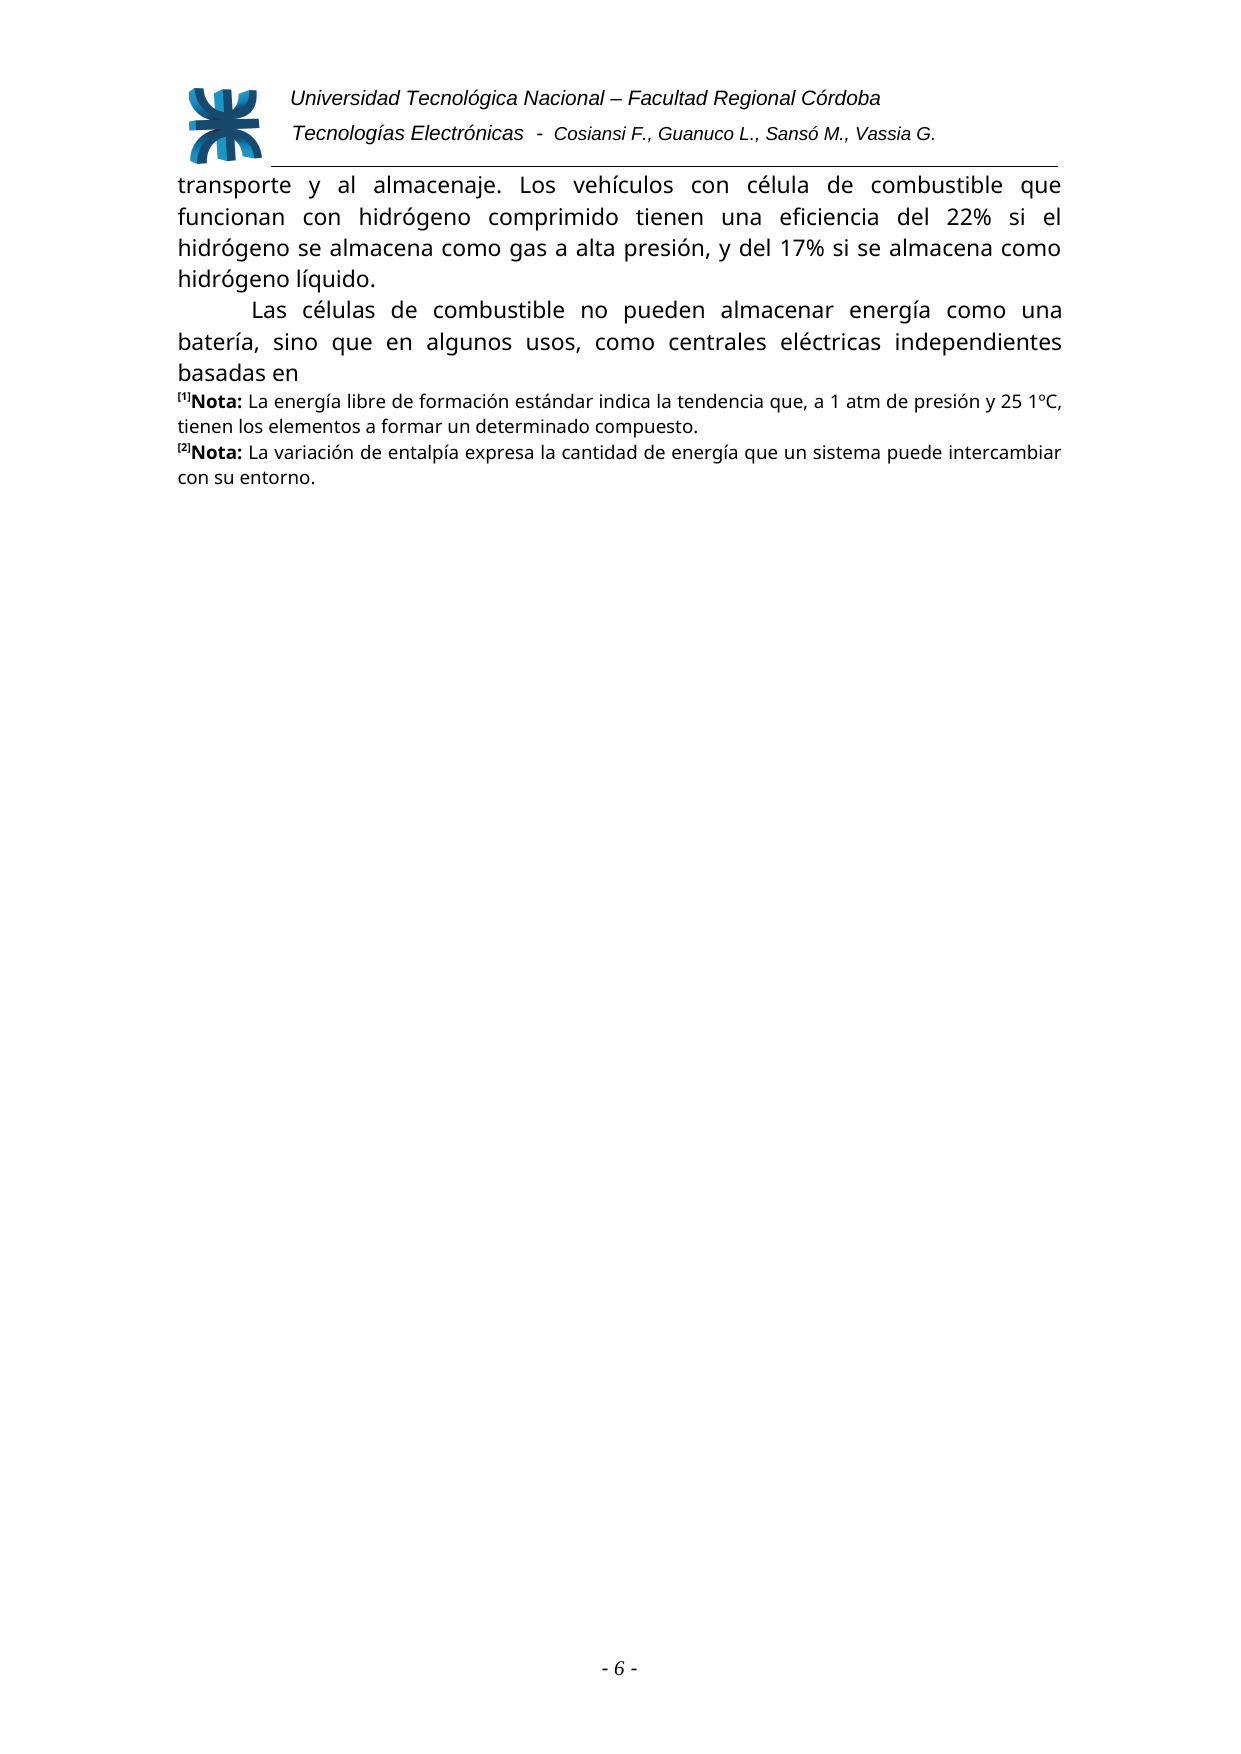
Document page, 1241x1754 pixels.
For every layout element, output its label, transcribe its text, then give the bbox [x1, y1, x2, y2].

text Las células de combustible no pueden almacenar energía como una batería, sino que en algunos usos, como centrales eléctricas independientes basadas en [177, 294, 1063, 388]
text [1]Nota: La energía libre de formación estándar indica la tendencia que, a 1 atm de presión y 25 1ºC, tienen los elementos a formar un determinado compuesto. [177, 388, 1063, 439]
picture [188, 88, 262, 164]
text [2]Nota: La variación de entalpía expresa la cantidad de energía que un sistema puede intercambiar con su entorno. [177, 439, 1063, 490]
text transporte y al almacenaje. Los vehículos con célula de combustible que funcionan con hidrógeno comprimido tienen una eficiencia del 22% si el hidrógeno se almacena como gas a alta presión, y del 17% si se almacena como hidrógeno líquido. [177, 169, 1063, 294]
